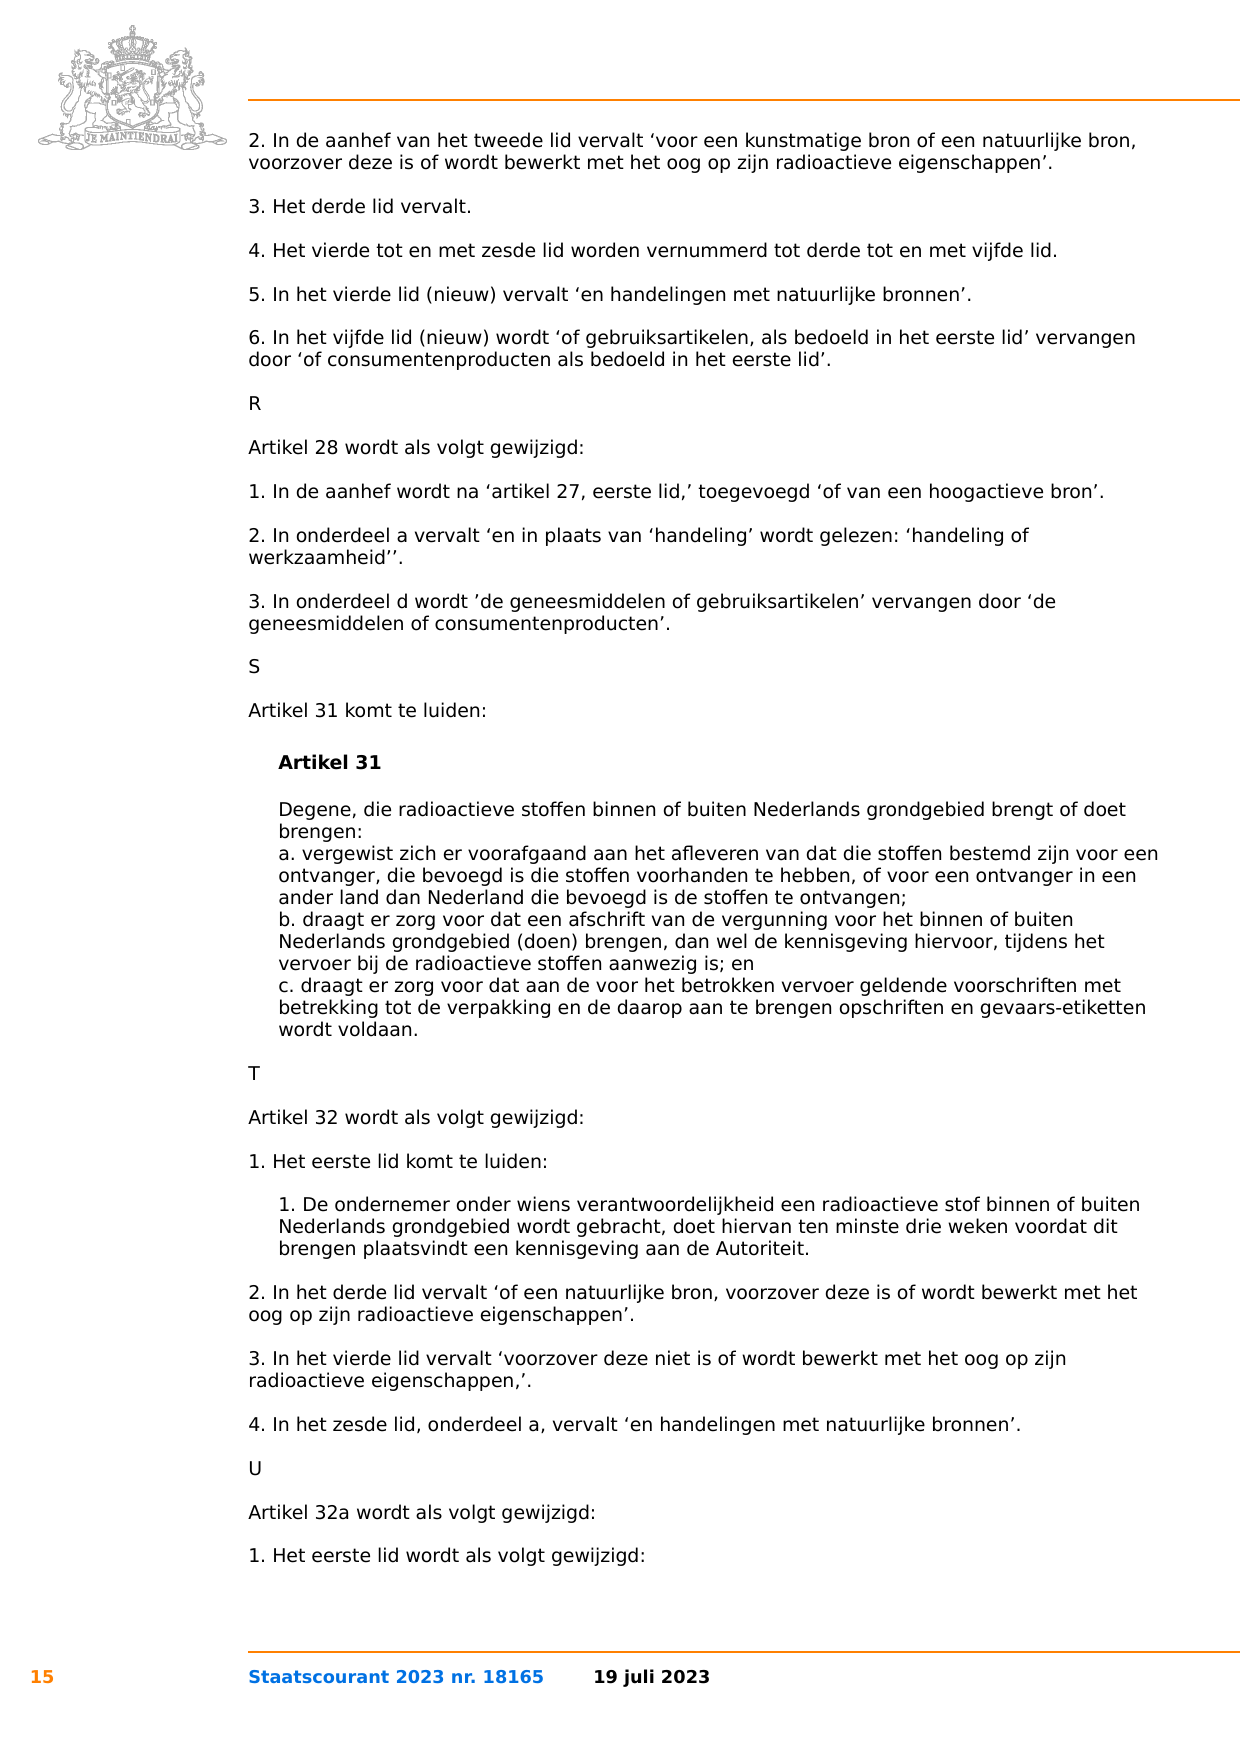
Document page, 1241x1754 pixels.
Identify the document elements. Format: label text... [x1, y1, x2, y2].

text 1. Het eerste lid komt te luiden: [248, 1151, 1163, 1172]
text U [248, 1458, 1163, 1480]
text Artikel 31 komt te luiden: [248, 700, 1163, 722]
text a. vergewist zich er voorafgaand aan het afleveren van dat die stoffen bestemd zijn voor een ontvanger, die bevoegd is die stoffen voorhanden te hebben, of voor een ontvanger in een ander land dan Nederland die bevoegd is de stoffen te ontvangen; [278, 843, 1163, 909]
text 3. In onderdeel d wordt ’de geneesmiddelen of gebruiksartikelen’ vervangen door ‘de geneesmiddelen of consumentenproducten’. [248, 591, 1163, 634]
text 6. In het vijfde lid (nieuw) wordt ‘of gebruiksartikelen, als bedoeld in het eerste lid’ vervangen door ‘of consumentenproducten als bedoeld in het eerste lid’. [248, 327, 1163, 371]
text T [248, 1063, 1163, 1085]
text 5. In het vierde lid (nieuw) vervalt ‘en handelingen met natuurlijke bronnen’. [248, 283, 1163, 305]
text b. draagt er zorg voor dat een afschrift van de vergunning voor het binnen of buiten Nederlands grondgebied (doen) brengen, dan wel de kennisgeving hiervoor, tijdens het vervoer bij de radioactieve stoffen aanwezig is; en [278, 909, 1163, 975]
text 2. In onderdeel a vervalt ‘en in plaats van ‘handeling’ wordt gelezen: ‘handeling of werkzaamheid’’. [248, 525, 1163, 569]
text Degene, die radioactieve stoffen binnen of buiten Nederlands grondgebied brengt of doet brengen: [278, 799, 1163, 843]
text Artikel 28 wordt als volgt gewijzigd: [248, 437, 1163, 459]
text 3. In het vierde lid vervalt ‘voorzover deze niet is of wordt bewerkt met het oog op zijn radioactieve eigenschappen,’. [248, 1348, 1163, 1392]
text 3. Het derde lid vervalt. [248, 196, 1163, 218]
text Artikel 32 wordt als volgt gewijzigd: [248, 1107, 1163, 1129]
text Artikel 32a wordt als volgt gewijzigd: [248, 1502, 1163, 1523]
picture [38, 25, 227, 150]
text 1. De ondernemer onder wiens verantwoordelijkheid een radioactieve stof binnen of buiten Nederlands grondgebied wordt gebracht, doet hiervan ten minste drie weken voordat dit brengen plaatsvindt een kennisgeving aan de Autoriteit. [278, 1194, 1163, 1260]
text 4. In het zesde lid, onderdeel a, vervalt ‘en handelingen met natuurlijke bronnen’. [248, 1414, 1163, 1436]
text 1. In de aanhef wordt na ‘artikel 27, eerste lid,’ toegevoegd ‘of van een hoogactieve bron’. [248, 481, 1163, 503]
subtitle Artikel 31 [278, 752, 1163, 774]
text R [248, 393, 1163, 415]
text 4. Het vierde tot en met zesde lid worden vernummerd tot derde tot en met vijfde lid. [248, 239, 1163, 262]
text c. draagt er zorg voor dat aan de voor het betrokken vervoer geldende voorschriften met betrekking tot de verpakking en de daarop aan te brengen opschriften en gevaars-etiketten wordt voldaan. [278, 975, 1163, 1041]
text S [248, 656, 1163, 678]
text 2. In het derde lid vervalt ‘of een natuurlijke bron, voorzover deze is of wordt bewerkt met het oog op zijn radioactieve eigenschappen’. [248, 1282, 1163, 1326]
text 1. Het eerste lid wordt als volgt gewijzigd: [248, 1545, 1163, 1567]
text 2. In de aanhef van het tweede lid vervalt ‘voor een kunstmatige bron of een natuurlijke bron, voorzover deze is of wordt bewerkt met het oog op zijn radioactieve eigenschappen’. [248, 130, 1163, 174]
